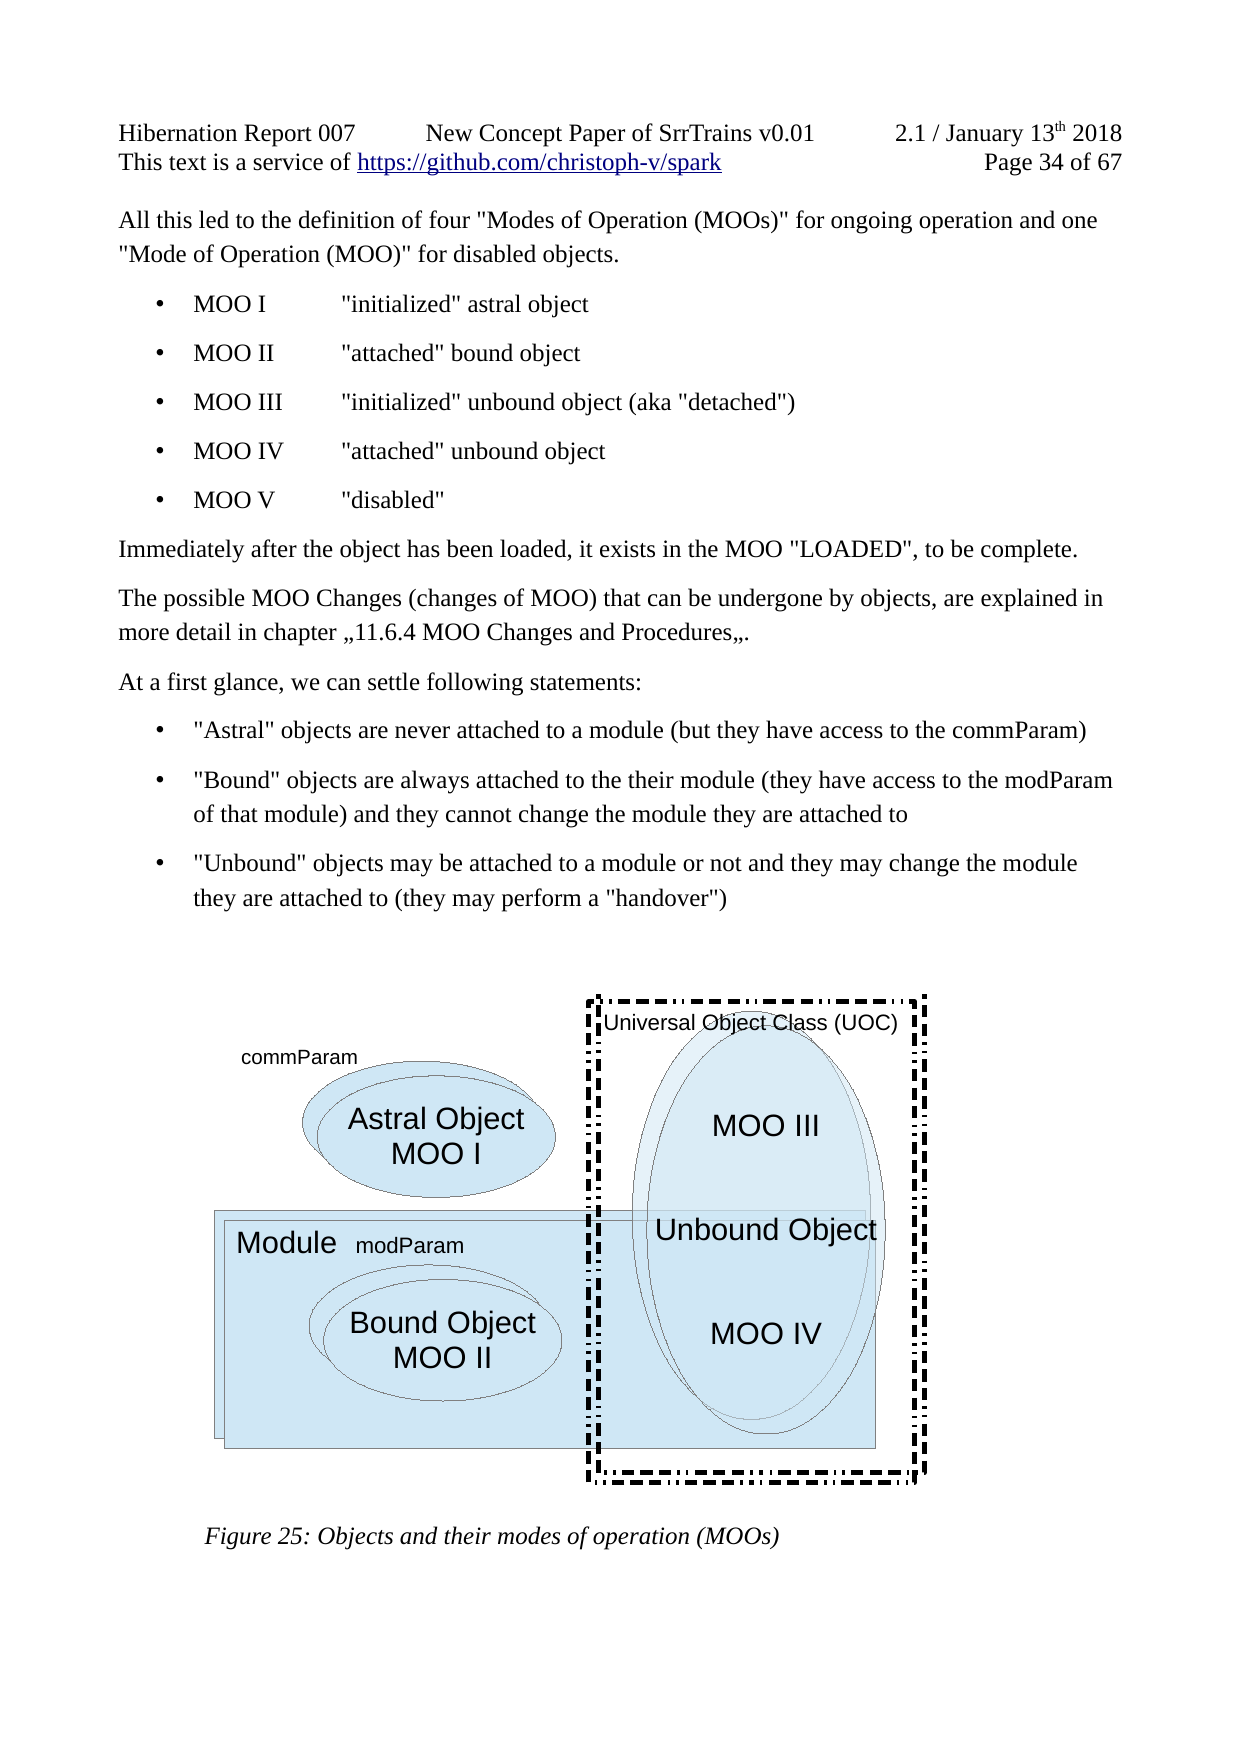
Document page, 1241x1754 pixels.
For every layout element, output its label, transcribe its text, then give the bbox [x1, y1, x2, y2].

list MOO III "initialized" unbound object (aka "detached") [156, 387, 1122, 416]
list "Bound" objects are always attached to the their module (they have access to the modParam of that module) and they cannot change the module they are attached to [156, 765, 1122, 828]
list MOO V "disabled" [156, 485, 1122, 514]
list MOO IV "attached" unbound object [156, 436, 1122, 464]
text The possible MOO Changes (changes of MOO) that can be undergone by objects, are explained in more detail in chapter „11.6.4 MOO Changes and Procedures„. [118, 583, 1122, 646]
list "Unbound" objects may be attached to a module or not and they may change the module they are attached to (they may perform a "handover") [156, 848, 1122, 911]
text All this led to the definition of four "Modes of Operation (MOOs)" for ongoing operation and one "Mode of Operation (MOO)" for disabled objects. [118, 205, 1122, 268]
text Immediately after the object has been loaded, it exists in the MOO "LOADED", to be complete. [118, 534, 1122, 563]
text At a first glance, we can settle following statements: [118, 667, 1122, 695]
list "Astral" objects are never attached to a module (but they have access to the commParam) [156, 716, 1122, 744]
list MOO I "initialized" astral object [156, 289, 1122, 317]
list MOO II "attached" bound object [156, 338, 1122, 366]
text Figure 25: Objects and their modes of operation (MOOs) [204, 994, 943, 1550]
